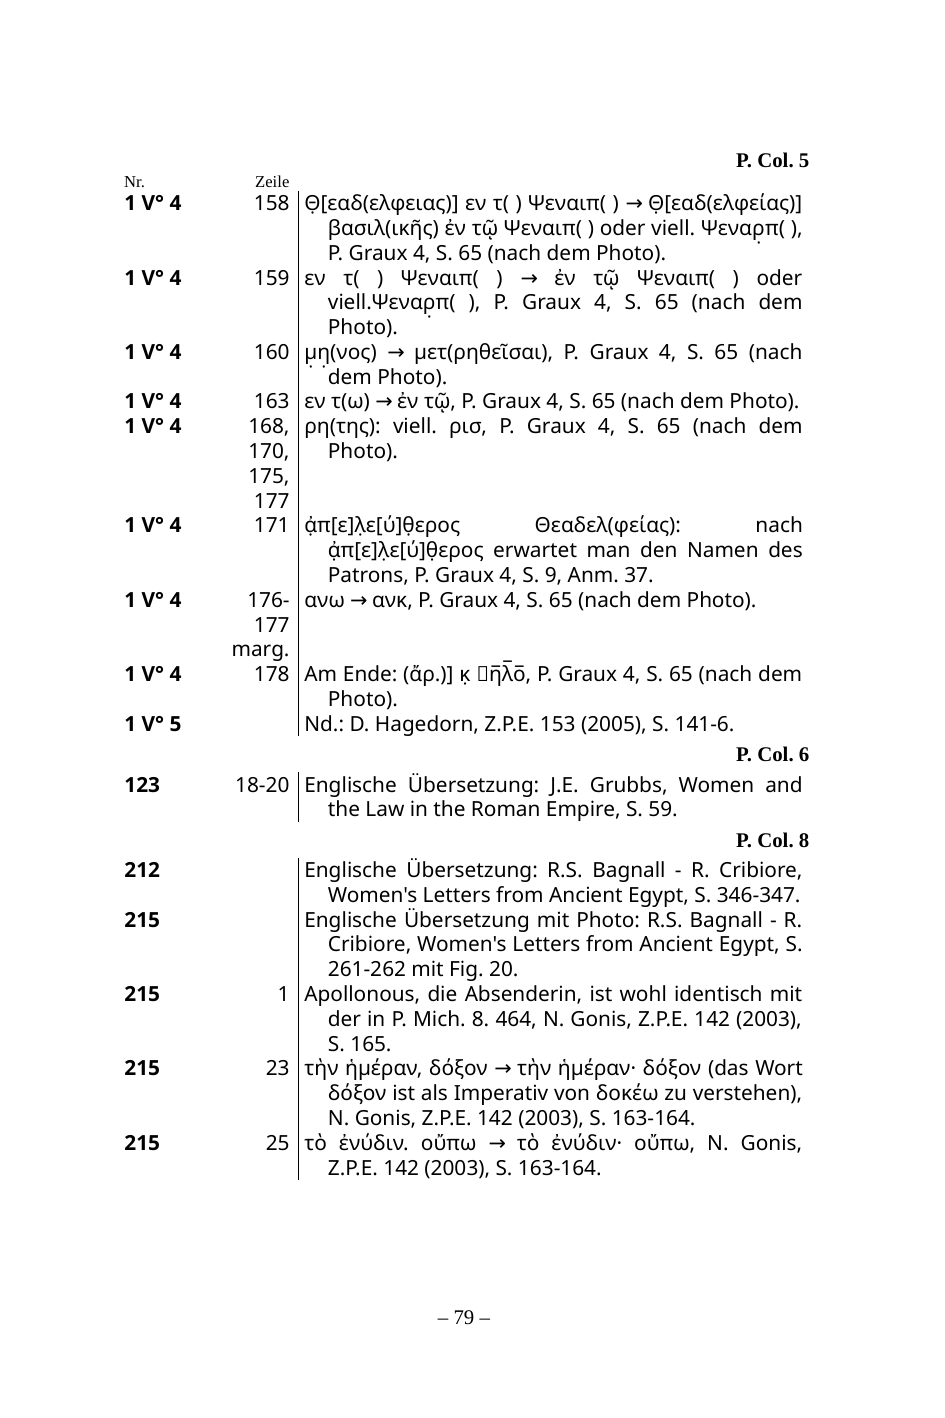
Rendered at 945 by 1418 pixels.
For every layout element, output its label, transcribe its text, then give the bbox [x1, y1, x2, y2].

table_cell τὸ ἐνύδιν. οὔπω → τὸ ἐνύδιν· οὔπω, N. Gonis, Z.P.E. 142 (2003), S. 163-164. [299, 1130, 809, 1180]
subtitle P. Col. 8 [118, 828, 809, 852]
table_cell 23 [207, 1056, 298, 1130]
table_cell [207, 711, 298, 736]
table_cell ρη(της): viell. ρισ, P. Graux 4, S. 65 (nach dem Photo). [299, 414, 809, 513]
table_cell 163 [207, 389, 298, 414]
table_header [207, 858, 298, 907]
table_cell Apollonous, die Absenderin, ist wohl identisch mit der in P. Mich. 8. 464, N. Gonis, Z.P.E. 142 (2003), S. 165. [299, 982, 809, 1056]
table_cell 176-177 marg. [207, 588, 298, 662]
table_cell Englische Übersetzung mit Photo: R.S. Bagnall - R. Cribiore, Women's Letters from Ancient Egypt, S. 261-262 mit Fig. 20. [299, 907, 809, 982]
table_cell 25 [207, 1130, 298, 1180]
table_cell 215 [118, 1130, 207, 1180]
table_cell 215 [118, 1056, 207, 1130]
table_cell 168, 170, 175, 177 [207, 414, 298, 513]
table_cell 215 [118, 982, 207, 1056]
table_cell 159 [207, 265, 298, 339]
table_cell Θ̣[εαδ(ελφειας)] εν τ( ) Ψεναιπ( ) → Θ̣[εαδ(ελφείας)] βασιλ(ικῆς) ἐν τῷ Ψεναιπ( ) oder viell. Ψεναρ̣π( ), P. Graux 4, S. 65 (nach dem Photo). [299, 191, 809, 265]
table_cell εν τ( ) Ψεναιπ( ) → ἐν τῷ Ψεναιπ( ) oder viell.Ψεναρ̣π( ), P. Graux 4, S. 65 (nach dem Photo). [299, 265, 809, 339]
table_cell 1 V° 4 [118, 662, 207, 711]
table_cell 1 V° 4 [118, 340, 207, 389]
table_cell 171 [207, 513, 298, 587]
table_cell 1 V° 5 [118, 711, 207, 736]
table_header Englische Übersetzung: J.E. Grubbs, Women and the Law in the Roman Empire, S. 59. [299, 772, 809, 822]
table_header 123 [118, 772, 207, 822]
table_cell 1 V° 4 [118, 414, 207, 513]
table_cell μ̣η̣(νος) → μετ(ρηθεῖσαι), P. Graux 4, S. 65 (nach dem Photo). [299, 340, 809, 389]
table_cell 1 V° 4 [118, 389, 207, 414]
table_cell [207, 907, 298, 982]
table_header 18-20 [207, 772, 298, 822]
table_cell 1 [207, 982, 298, 1056]
table_header 212 [118, 858, 207, 907]
table_cell 1 V° 4 [118, 588, 207, 662]
table_cell Nd.: D. Hagedorn, Z.P.E. 153 (2005), S. 141-6. [299, 711, 809, 736]
table_cell 1 V° 4 [118, 513, 207, 587]
table_cell 160 [207, 340, 298, 389]
table_cell Am Ende: (ἄρ.)] κ̣ η̅λ̅ο̅, P. Graux 4, S. 65 (nach dem Photo). [299, 662, 809, 711]
subtitle P. Col. 6 [118, 742, 809, 766]
table_header Englische Übersetzung: R.S. Bagnall - R. Cribiore, Women's Letters from Ancient Egypt, S. 346-347. [299, 858, 809, 907]
table_cell 1 V° 4 [118, 265, 207, 339]
table_cell 158 [207, 191, 298, 265]
table_cell 1 V° 4 [118, 191, 207, 265]
table_cell 178 [207, 662, 298, 711]
table_cell τὴν ἡμέραν, δόξον → τὴν ἡμέραν· δόξον (das Wort δόξον ist als Imperativ von δοκέω zu verstehen), N. Gonis, Z.P.E. 142 (2003), S. 163-164. [299, 1056, 809, 1130]
table_cell 215 [118, 907, 207, 982]
table_cell ανω → ανκ, P. Graux 4, S. 65 (nach dem Photo). [299, 588, 809, 662]
table_cell ἀ̣π[ε]λ̣ε[ύ]θ̣ερος Θεαδελ(φείας): nach ἀ̣π[ε]λ̣ε[ύ]θ̣ερος erwartet man den Namen des Patrons, P. Graux 4, S. 9, Anm. 37. [299, 513, 809, 587]
table_cell εν τ(ω) → ἐν τῷ, P. Graux 4, S. 65 (nach dem Photo). [299, 389, 809, 414]
